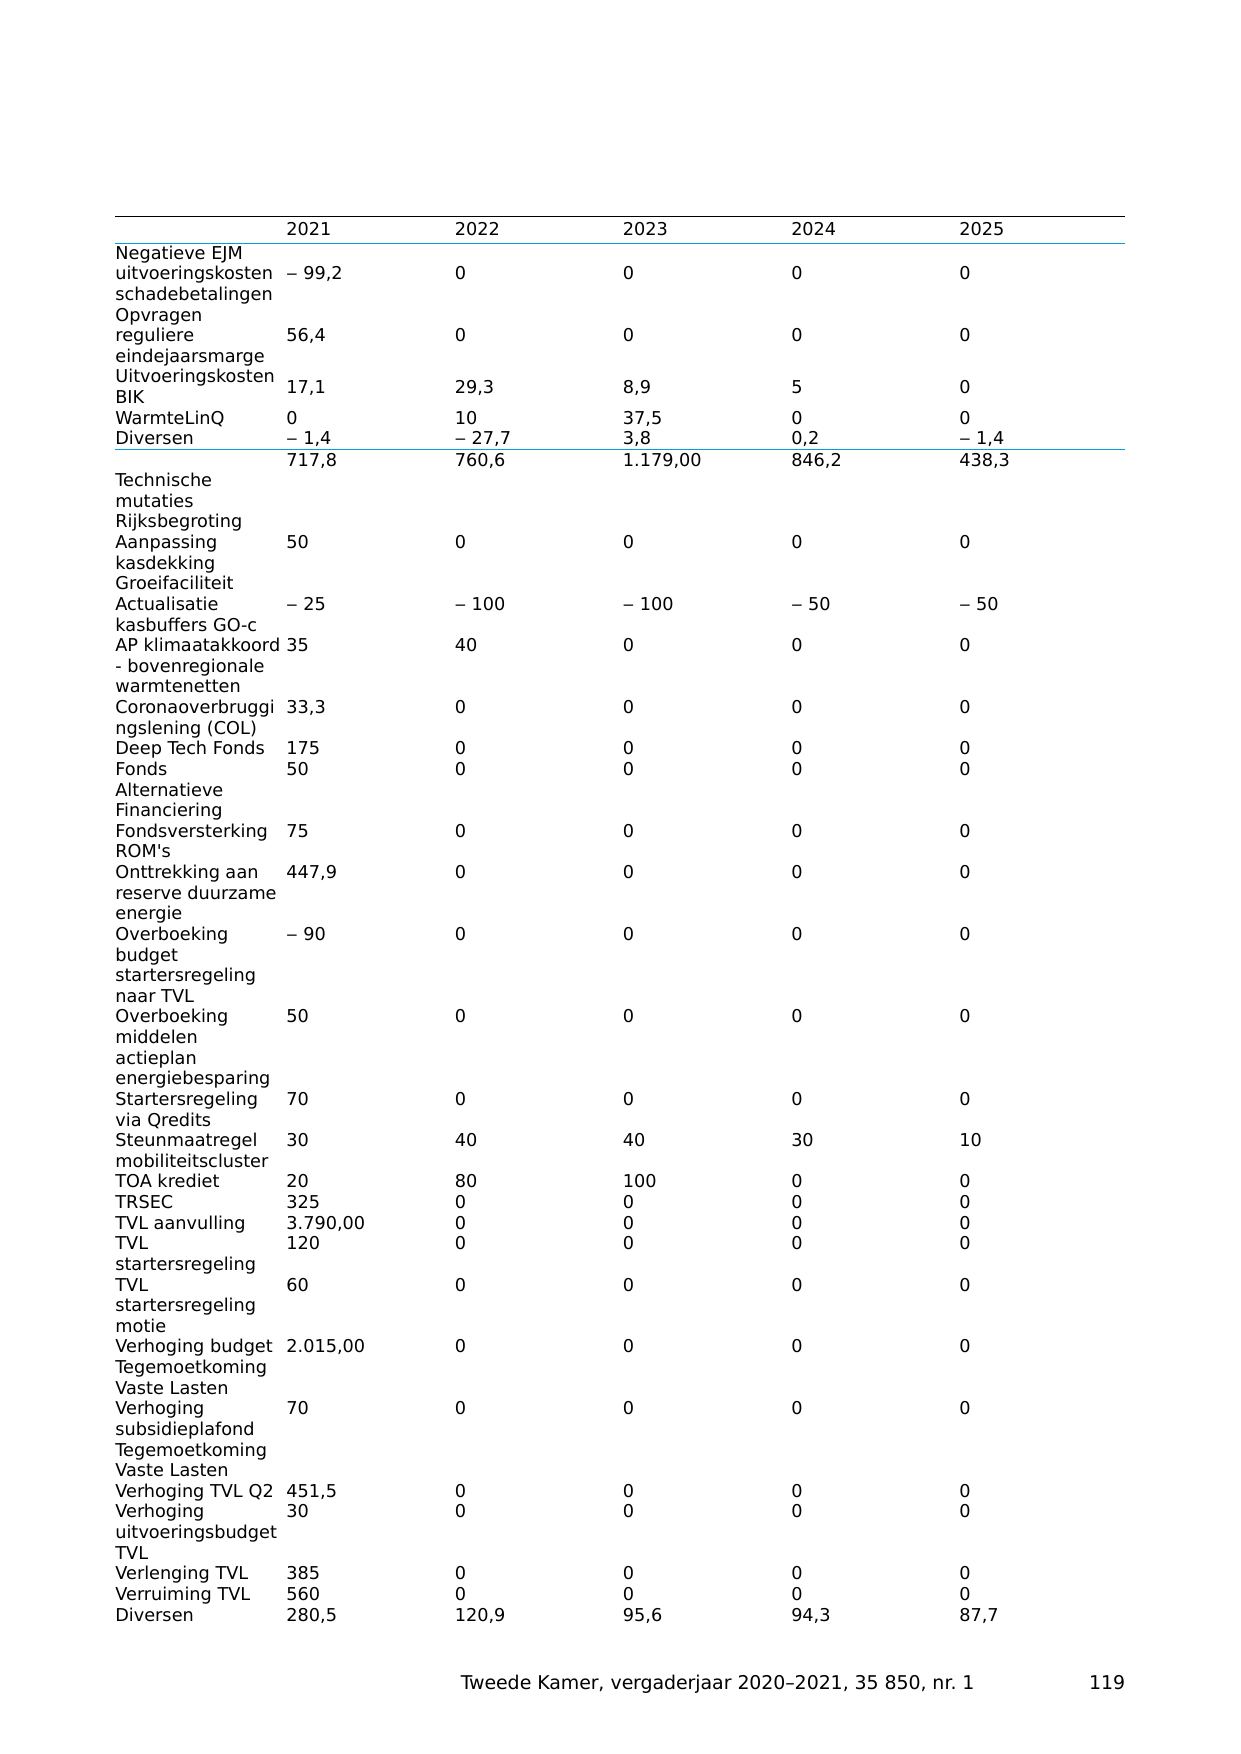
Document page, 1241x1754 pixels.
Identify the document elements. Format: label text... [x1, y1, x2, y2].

table_cell 0 [788, 1563, 956, 1584]
table_cell 35 [283, 635, 452, 697]
table_cell 0 [788, 1233, 956, 1274]
table_cell Overboeking middelen actieplan energiebesparing [115, 1006, 283, 1089]
table_cell 0 [956, 759, 1125, 821]
table_cell 560 [283, 1584, 452, 1604]
table_cell 0 [956, 408, 1125, 428]
table_cell 0 [788, 1336, 956, 1398]
table_cell 29,3 [452, 366, 620, 408]
table_cell 0 [788, 305, 956, 366]
table_header XIII ECONOMISCHE ZAKEN EN KLIMAAT: UITGAVEN [115, 191, 1125, 216]
table_cell 0 [452, 1089, 620, 1130]
table_cell Diversen [115, 1605, 283, 1625]
table_cell [115, 450, 283, 470]
table_cell 0 [956, 305, 1125, 366]
table_cell 0 [620, 1275, 788, 1336]
table_cell 0 [956, 697, 1125, 738]
table_cell 0 [452, 821, 620, 862]
table_cell 30 [283, 1501, 452, 1563]
table_cell [283, 511, 452, 532]
table_cell 20 [283, 1171, 452, 1192]
table_cell ‒ 1,4 [956, 428, 1125, 449]
table_cell 0 [956, 1171, 1125, 1192]
table_cell [788, 511, 956, 532]
table_cell 0 [620, 1398, 788, 1481]
table_cell 0 [452, 1398, 620, 1481]
table_cell [788, 470, 956, 511]
table_cell 0 [956, 1192, 1125, 1213]
table_cell 0 [956, 1563, 1125, 1584]
table_cell 120 [283, 1233, 452, 1274]
table_cell 0 [620, 1192, 788, 1213]
table_cell 70 [283, 1398, 452, 1481]
table_cell ‒ 99,2 [283, 244, 452, 304]
table_cell 0 [956, 821, 1125, 862]
table_cell 0 [452, 1481, 620, 1501]
table_cell 50 [283, 759, 452, 821]
table_cell 0 [788, 924, 956, 1006]
table_cell 0 [452, 1584, 620, 1604]
table_cell 3,8 [620, 428, 788, 449]
table_cell 0 [788, 635, 956, 697]
table_cell 0 [788, 1171, 956, 1192]
table_cell [620, 511, 788, 532]
table_cell 438,3 [956, 450, 1125, 470]
table_cell 0 [788, 1481, 956, 1501]
table_cell 0,2 [788, 428, 956, 449]
table_cell Technische mutaties [115, 470, 283, 511]
table_cell 0 [788, 1089, 956, 1130]
table_cell 50 [283, 532, 452, 594]
table_cell [956, 470, 1125, 511]
table_cell 0 [956, 244, 1125, 304]
table_cell 0 [956, 862, 1125, 924]
table_cell 0 [620, 738, 788, 759]
table_cell 87,7 [956, 1605, 1125, 1625]
table_cell 10 [956, 1130, 1125, 1171]
table_cell ‒ 27,7 [452, 428, 620, 449]
table_cell ‒ 25 [283, 594, 452, 635]
table_cell 2024 [788, 217, 956, 243]
table_cell 17,1 [283, 366, 452, 408]
table_cell 50 [283, 1006, 452, 1089]
table_cell 0 [452, 1213, 620, 1233]
table_cell 120,9 [452, 1605, 620, 1625]
table_cell 0 [788, 738, 956, 759]
table_cell 1.179,00 [620, 450, 788, 470]
table_cell 0 [956, 1481, 1125, 1501]
table_cell 447,9 [283, 862, 452, 924]
table_cell 0 [956, 1233, 1125, 1274]
table_cell 0 [452, 862, 620, 924]
table_cell 2023 [620, 217, 788, 243]
table_cell 0 [452, 305, 620, 366]
table_cell 0 [283, 408, 452, 428]
table_cell Fondsversterking ROM's [115, 821, 283, 862]
table_cell Rijksbegroting [115, 511, 283, 532]
table_cell ‒ 90 [283, 924, 452, 1006]
table_cell 0 [956, 1336, 1125, 1398]
table_cell 0 [452, 924, 620, 1006]
table_cell 846,2 [788, 450, 956, 470]
table_cell 0 [956, 366, 1125, 408]
table_cell 40 [620, 1130, 788, 1171]
table_cell Verhoging TVL Q2 [115, 1481, 283, 1501]
table_cell Diversen [115, 428, 283, 449]
table_cell Fonds Alternatieve Financiering [115, 759, 283, 821]
table_cell Aanpassing kasdekking Groeifaciliteit [115, 532, 283, 594]
table_cell ‒ 100 [620, 594, 788, 635]
table_cell TVL aanvulling [115, 1213, 283, 1233]
table_cell 0 [620, 1233, 788, 1274]
table_cell 0 [620, 1336, 788, 1398]
table_cell 0 [620, 1563, 788, 1584]
table_cell TVL startersregeling motie [115, 1275, 283, 1336]
table_cell 80 [452, 1171, 620, 1192]
table_cell 0 [452, 1336, 620, 1398]
table_cell 717,8 [283, 450, 452, 470]
table_cell 0 [956, 738, 1125, 759]
table_cell 0 [788, 759, 956, 821]
table_cell TVL startersregeling [115, 1233, 283, 1274]
table_cell 0 [452, 1233, 620, 1274]
table_cell [452, 511, 620, 532]
table_cell 0 [956, 1501, 1125, 1563]
table_cell 33,3 [283, 697, 452, 738]
table_cell 0 [956, 1584, 1125, 1604]
table_cell [283, 470, 452, 511]
table_cell 175 [283, 738, 452, 759]
table_cell 0 [788, 862, 956, 924]
table_cell 0 [788, 244, 956, 304]
table_cell 40 [452, 635, 620, 697]
table_cell Verhoging budget Tegemoetkoming Vaste Lasten [115, 1336, 283, 1398]
table_cell 0 [620, 1006, 788, 1089]
table_cell 0 [620, 1213, 788, 1233]
table_cell 0 [788, 1501, 956, 1563]
table_cell 0 [452, 1501, 620, 1563]
table_cell 451,5 [283, 1481, 452, 1501]
table_cell 30 [788, 1130, 956, 1171]
table_cell 94,3 [788, 1605, 956, 1625]
table_cell 0 [620, 305, 788, 366]
table_cell 0 [620, 532, 788, 594]
table_cell 0 [452, 1192, 620, 1213]
table_cell 0 [956, 532, 1125, 594]
table_cell 0 [956, 635, 1125, 697]
table_cell [115, 217, 283, 243]
table_cell Actualisatie kasbuffers GO-c [115, 594, 283, 635]
table_cell 100 [620, 1171, 788, 1192]
table_cell Verhoging uitvoeringsbudget TVL [115, 1501, 283, 1563]
table_cell 0 [452, 1275, 620, 1336]
table_cell 280,5 [283, 1605, 452, 1625]
table_cell 0 [788, 697, 956, 738]
table_cell 0 [788, 532, 956, 594]
table_cell 0 [956, 1089, 1125, 1130]
table_cell 0 [620, 697, 788, 738]
table_cell 30 [283, 1130, 452, 1171]
table_cell 0 [620, 1501, 788, 1563]
table_cell 0 [788, 1006, 956, 1089]
table_cell ‒ 100 [452, 594, 620, 635]
table_cell 760,6 [452, 450, 620, 470]
table_cell 56,4 [283, 305, 452, 366]
table_cell 0 [620, 924, 788, 1006]
table_cell 0 [788, 821, 956, 862]
table_cell 0 [956, 1213, 1125, 1233]
table_cell 0 [620, 635, 788, 697]
table_cell 0 [620, 759, 788, 821]
table_cell Coronaoverbruggingslening (COL) [115, 697, 283, 738]
table_cell Deep Tech Fonds [115, 738, 283, 759]
table_cell Verlenging TVL [115, 1563, 283, 1584]
table_cell Verhoging subsidieplafond Tegemoetkoming Vaste Lasten [115, 1398, 283, 1481]
table_cell 8,9 [620, 366, 788, 408]
table_cell 0 [788, 1213, 956, 1233]
table_cell 0 [452, 244, 620, 304]
table_cell 0 [956, 1275, 1125, 1336]
table_cell 3.790,00 [283, 1213, 452, 1233]
table_cell WarmteLinQ [115, 408, 283, 428]
table_cell 0 [620, 1584, 788, 1604]
table_cell 0 [956, 1006, 1125, 1089]
table_cell 0 [452, 532, 620, 594]
table_cell 0 [788, 1584, 956, 1604]
table_cell 0 [788, 1275, 956, 1336]
table_cell 40 [452, 1130, 620, 1171]
table_cell 0 [452, 697, 620, 738]
table_cell ‒ 50 [788, 594, 956, 635]
table_cell 0 [452, 759, 620, 821]
table_cell 0 [620, 1089, 788, 1130]
table_cell 325 [283, 1192, 452, 1213]
table_cell Onttrekking aan reserve duurzame energie [115, 862, 283, 924]
table_cell 0 [452, 1006, 620, 1089]
table_cell AP klimaatakkoord - bovenregionale warmtenetten [115, 635, 283, 697]
table_cell 2025 [956, 217, 1125, 243]
table_cell 0 [956, 924, 1125, 1006]
table_cell 10 [452, 408, 620, 428]
table_cell [452, 470, 620, 511]
table_cell [956, 511, 1125, 532]
table_cell 2021 [283, 217, 452, 243]
table_cell Startersregeling via Qredits [115, 1089, 283, 1130]
table_cell Steunmaatregel mobiliteitscluster [115, 1130, 283, 1171]
table_cell 95,6 [620, 1605, 788, 1625]
table_cell 0 [620, 821, 788, 862]
table_cell 2.015,00 [283, 1336, 452, 1398]
table_cell 0 [452, 1563, 620, 1584]
table_cell Verruiming TVL [115, 1584, 283, 1604]
table_cell ‒ 1,4 [283, 428, 452, 449]
table_cell 0 [620, 1481, 788, 1501]
table_cell 0 [788, 1192, 956, 1213]
table_cell Negatieve EJM uitvoeringskosten schadebetalingen [115, 244, 283, 304]
table_cell [620, 470, 788, 511]
table_cell 0 [452, 738, 620, 759]
table_cell 0 [788, 1398, 956, 1481]
table_cell 0 [788, 408, 956, 428]
table_cell TRSEC [115, 1192, 283, 1213]
table_cell 37,5 [620, 408, 788, 428]
table_cell 385 [283, 1563, 452, 1584]
table_cell 2022 [452, 217, 620, 243]
table_cell ‒ 50 [956, 594, 1125, 635]
table_cell 0 [956, 1398, 1125, 1481]
table_cell 0 [620, 244, 788, 304]
table_cell 75 [283, 821, 452, 862]
table_cell 70 [283, 1089, 452, 1130]
table_cell Uitvoeringskosten BIK [115, 366, 283, 408]
table_cell Opvragen reguliere eindejaarsmarge [115, 305, 283, 366]
table_cell TOA krediet [115, 1171, 283, 1192]
table_cell 0 [620, 862, 788, 924]
table_cell Overboeking budget startersregeling naar TVL [115, 924, 283, 1006]
table_cell 60 [283, 1275, 452, 1336]
table_cell 5 [788, 366, 956, 408]
